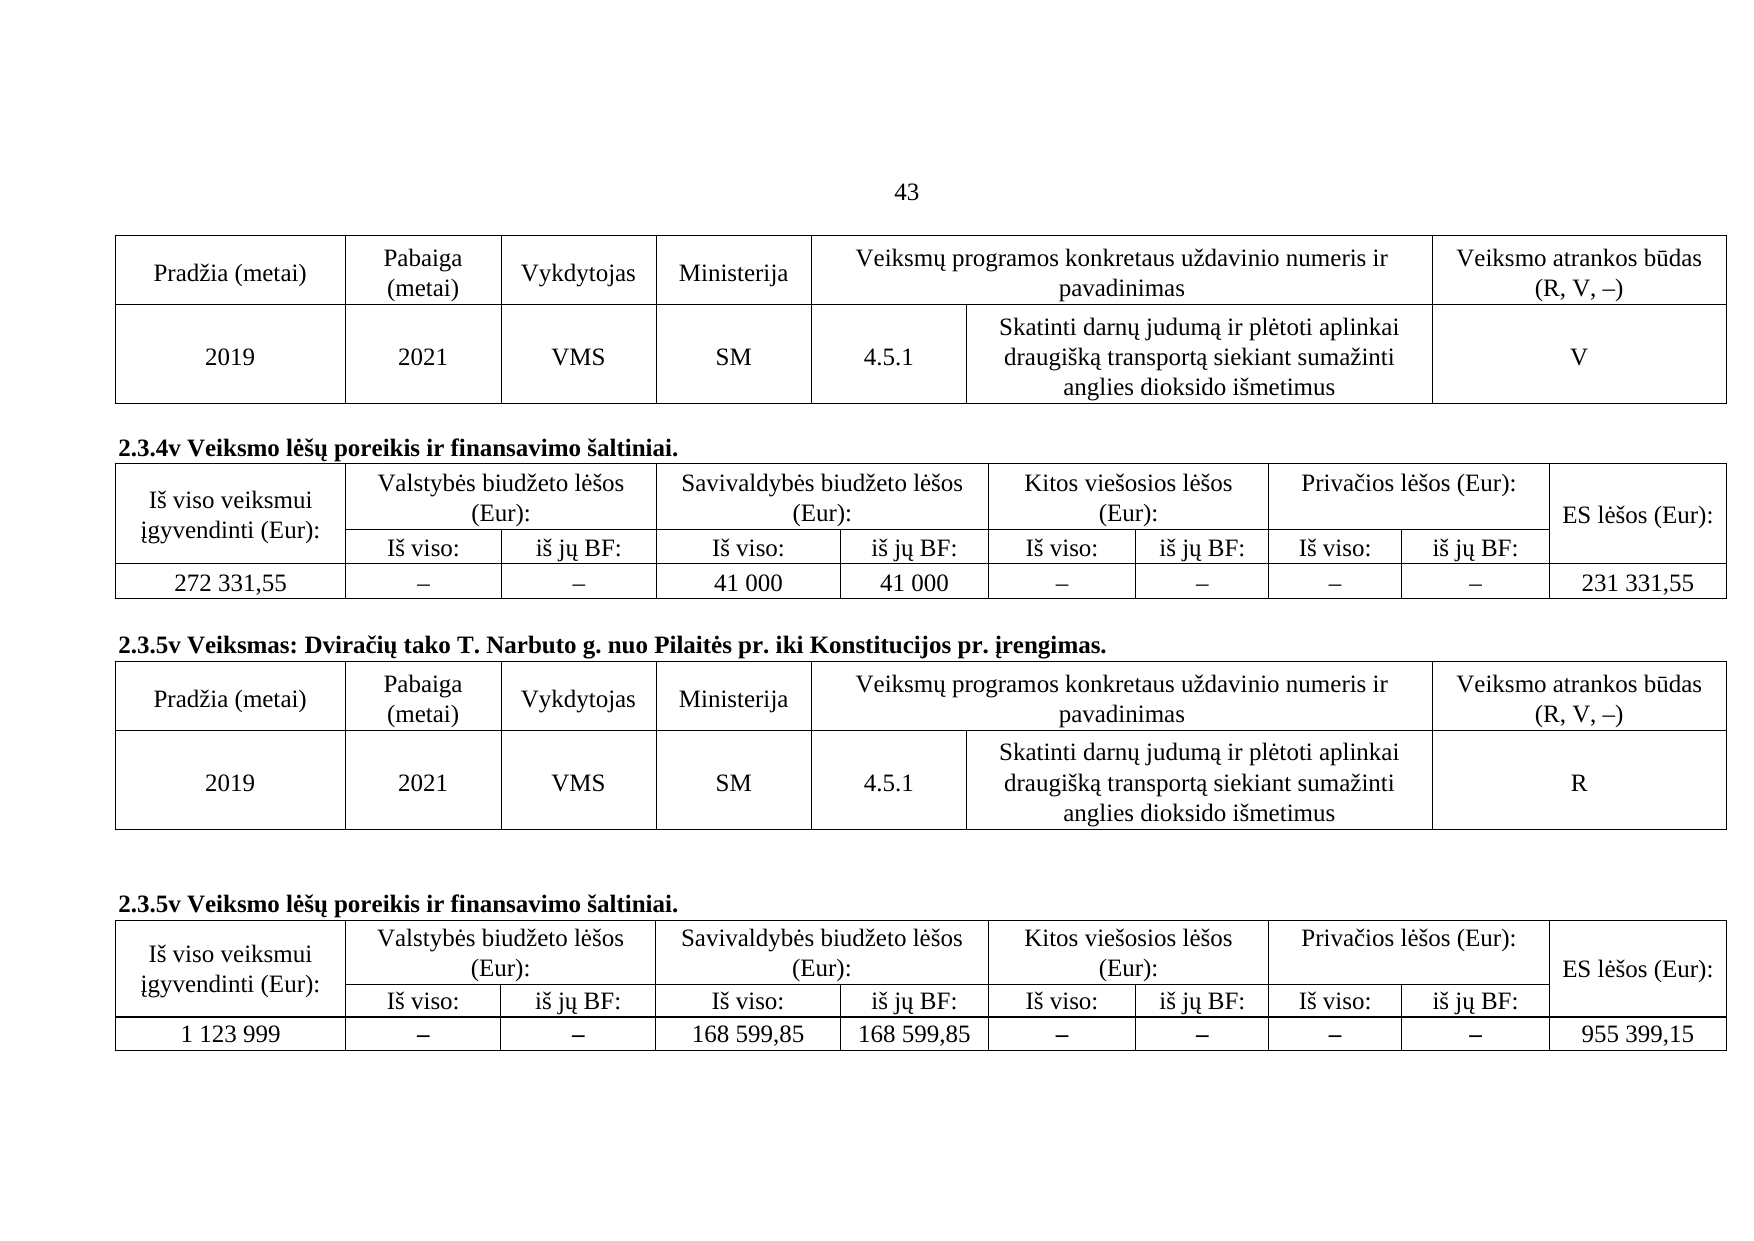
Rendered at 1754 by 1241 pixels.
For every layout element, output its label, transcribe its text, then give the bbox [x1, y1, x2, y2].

table_cell 168 599,85 [841, 1018, 988, 1049]
table_cell iš jų BF: [1402, 985, 1549, 1016]
text 2.3.5v Veiksmo lėšų poreikis ir finansavimo šaltiniai. [118, 889, 1695, 918]
table_cell SM [657, 731, 811, 829]
table_cell 2019 [116, 305, 345, 403]
table_cell 41 000 [657, 564, 840, 598]
text 2.3.5v Veiksmas: Dviračių tako T. Narbuto g. nuo Pilaitės pr. iki Konstitucijos pr. įrengimas. [118, 630, 1695, 659]
table_cell 2021 [346, 305, 501, 403]
text 2.3.4v Veiksmo lėšų poreikis ir finansavimo šaltiniai. [118, 433, 1695, 461]
table_cell – [989, 1018, 1135, 1049]
table_cell VMS [502, 305, 656, 403]
table_header Pabaiga (metai) [346, 236, 501, 303]
table_header Kitos viešosios lėšos (Eur): [989, 921, 1268, 983]
table_cell iš jų BF: [841, 530, 988, 563]
table_cell R [1433, 731, 1726, 829]
table_header Ministerija [657, 662, 811, 729]
table_cell Iš viso: [656, 985, 840, 1016]
table_cell Iš viso: [989, 985, 1135, 1016]
table_cell 231 331,55 [1550, 564, 1726, 598]
table_cell 4.5.1 [812, 731, 966, 829]
table_cell 41 000 [841, 564, 988, 598]
table_cell iš jų BF: [841, 985, 988, 1016]
table_cell – [501, 1018, 655, 1049]
table_cell Skatinti darnų judumą ir plėtoti aplinkai draugišką transportą siekiant sumažinti anglies dioksido išmetimus [967, 731, 1432, 829]
table_header Privačios lėšos (Eur): [1269, 464, 1549, 528]
table_cell V [1433, 305, 1726, 403]
table_header Pradžia (metai) [116, 662, 345, 729]
table_header Privačios lėšos (Eur): [1269, 921, 1549, 983]
table_header Vykdytojas [502, 662, 656, 729]
table_header Savivaldybės biudžeto lėšos (Eur): [656, 921, 988, 983]
table_header Veiksmo atrankos būdas (R, V, –) [1433, 236, 1726, 303]
table_cell – [1269, 564, 1401, 598]
table_header Vykdytojas [502, 236, 656, 303]
table_cell – [1136, 1018, 1268, 1049]
table_header Savivaldybės biudžeto lėšos (Eur): [657, 464, 988, 528]
table_header Valstybės biudžeto lėšos (Eur): [346, 464, 656, 528]
table_header Ministerija [657, 236, 811, 303]
table_header Veiksmo atrankos būdas (R, V, –) [1433, 662, 1726, 729]
table_cell 4.5.1 [812, 305, 966, 403]
table_cell – [1136, 564, 1268, 598]
table_cell iš jų BF: [502, 530, 656, 563]
table_header Iš viso veiksmui įgyvendinti (Eur): [116, 464, 345, 563]
table_header Iš viso veiksmui įgyvendinti (Eur): [116, 921, 345, 1016]
table_cell Iš viso: [989, 530, 1135, 563]
table_cell SM [657, 305, 811, 403]
table_header Veiksmų programos konkretaus uždavinio numeris ir pavadinimas [812, 236, 1432, 303]
table_cell Iš viso: [1269, 530, 1401, 563]
table_header Pabaiga (metai) [346, 662, 501, 729]
table_cell – [346, 1018, 500, 1049]
table_header Veiksmų programos konkretaus uždavinio numeris ir pavadinimas [812, 662, 1432, 729]
table_cell iš jų BF: [1402, 530, 1549, 563]
table_cell 2021 [346, 731, 501, 829]
table_cell – [989, 564, 1135, 598]
table_cell – [1402, 1018, 1549, 1049]
table_cell iš jų BF: [1136, 530, 1268, 563]
table_cell VMS [502, 731, 656, 829]
table_cell 2019 [116, 731, 345, 829]
table_cell 168 599,85 [656, 1018, 840, 1049]
table_cell – [502, 564, 656, 598]
table_cell 955 399,15 [1550, 1018, 1726, 1049]
table_cell Iš viso: [346, 530, 501, 563]
table_cell – [1402, 564, 1549, 598]
table_cell – [346, 564, 501, 598]
table_header Pradžia (metai) [116, 236, 345, 303]
table_header Valstybės biudžeto lėšos (Eur): [346, 921, 655, 983]
table_cell Skatinti darnų judumą ir plėtoti aplinkai draugišką transportą siekiant sumažinti anglies dioksido išmetimus [967, 305, 1432, 403]
table_cell Iš viso: [657, 530, 840, 563]
table_cell Iš viso: [346, 985, 500, 1016]
table_cell iš jų BF: [1136, 985, 1268, 1016]
table_cell 272 331,55 [116, 564, 345, 598]
table_header ES lėšos (Eur): [1550, 464, 1726, 563]
table_header ES lėšos (Eur): [1550, 921, 1726, 1016]
table_cell iš jų BF: [501, 985, 655, 1016]
table_cell 1 123 999 [116, 1018, 345, 1049]
table_cell Iš viso: [1269, 985, 1401, 1016]
table_header Kitos viešosios lėšos (Eur): [989, 464, 1268, 528]
table_cell – [1269, 1018, 1401, 1049]
